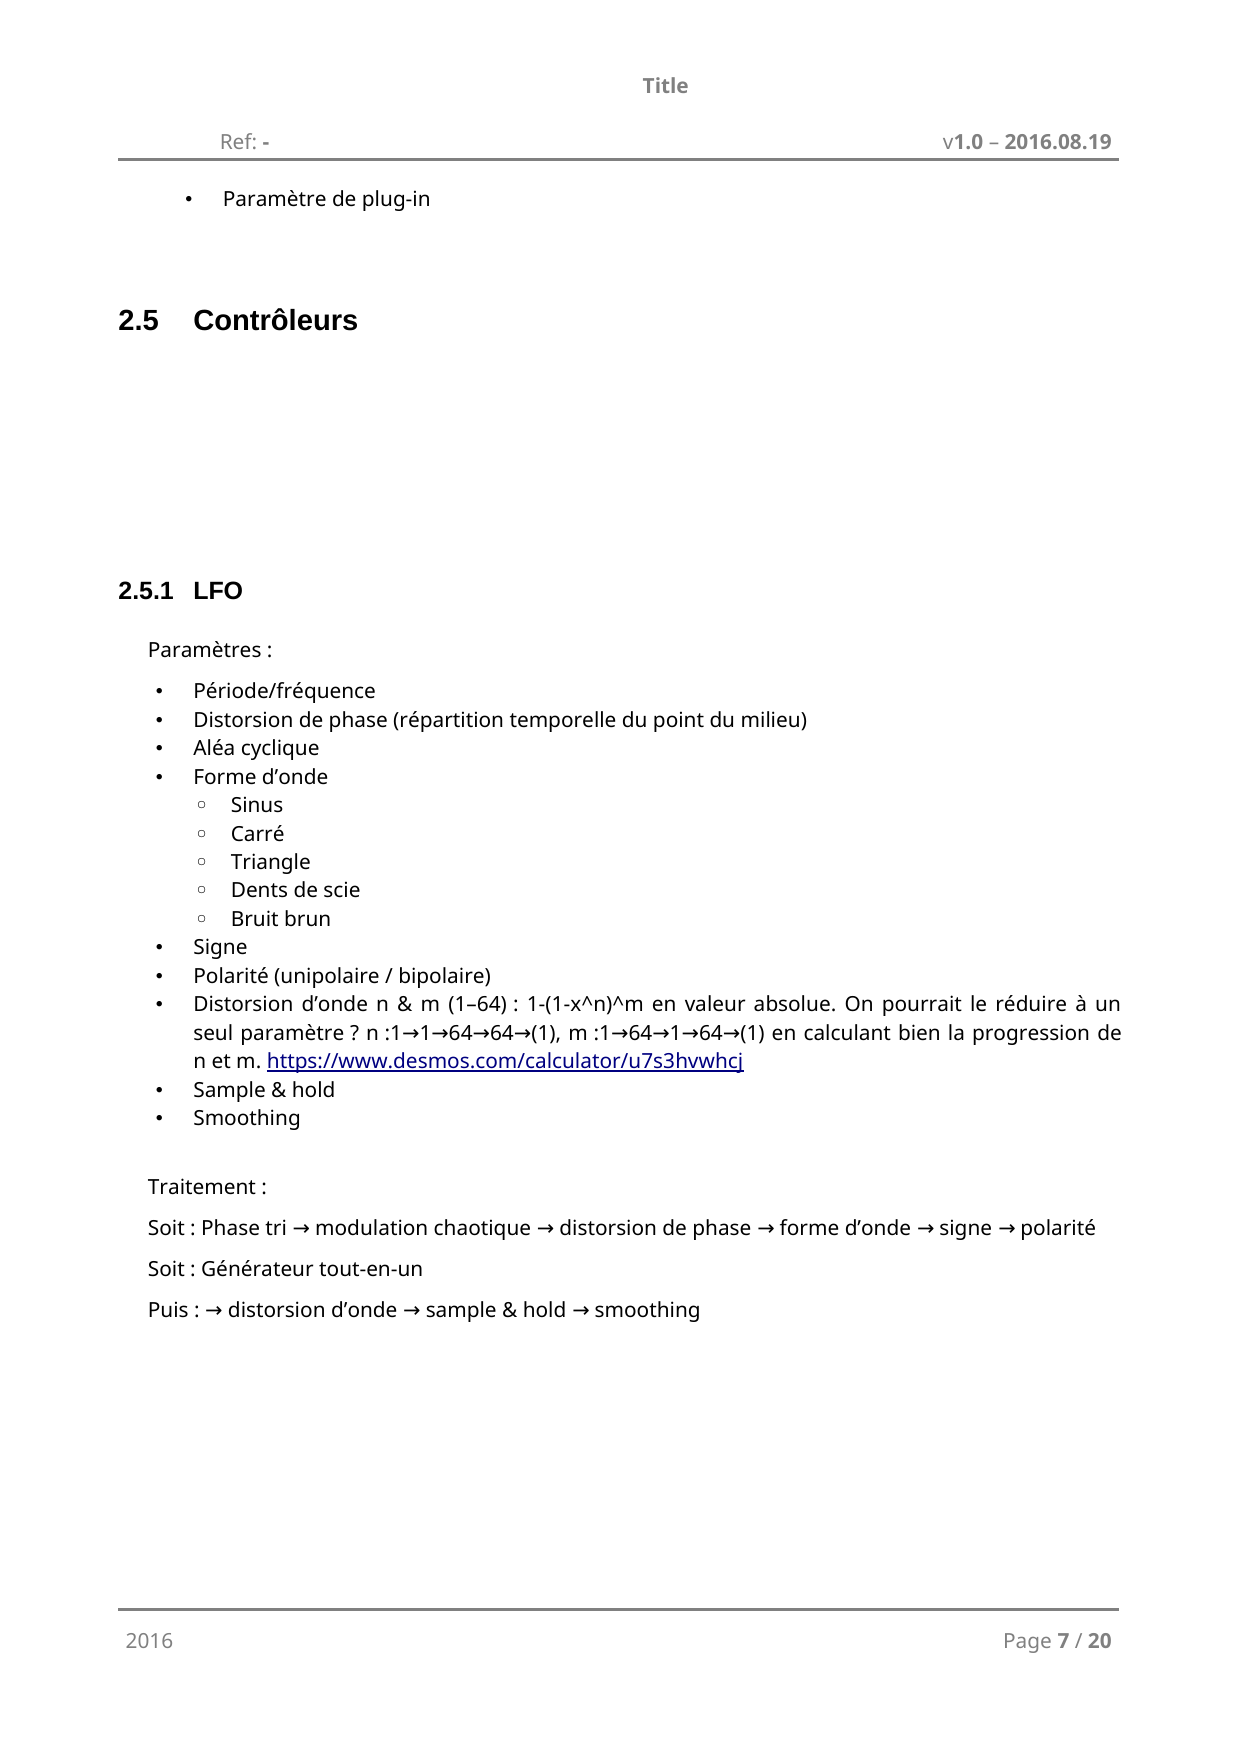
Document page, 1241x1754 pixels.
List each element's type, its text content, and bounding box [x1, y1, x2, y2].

list Bruit brun [193, 904, 1122, 932]
text Soit : Générateur tout-en-un [118, 1254, 1122, 1283]
text Paramètres : [118, 636, 1122, 664]
list Signe [156, 932, 1122, 961]
list Période/fréquence [156, 677, 1122, 705]
text Puis : → distorsion d’onde → sample & hold → smoothing [118, 1295, 1122, 1324]
list Dents de scie [193, 876, 1122, 904]
subtitle LFO [118, 576, 1122, 604]
subtitle Contrôleurs [118, 303, 1122, 337]
list Triangle [193, 847, 1122, 876]
list Paramètre de plug-in [185, 184, 1122, 212]
list Smoothing [156, 1103, 1122, 1132]
list Sample & hold [156, 1075, 1122, 1103]
list Distorsion de phase (répartition temporelle du point du milieu) [156, 705, 1122, 733]
list Polarité (unipolaire / bipolaire) [156, 961, 1122, 989]
list Forme d’onde [156, 762, 1122, 790]
text Traitement : [118, 1172, 1122, 1201]
list Distorsion d’onde n & m (1–64) : 1-(1-x^n)^m en valeur absolue. On pourrait le réduire à un seul paramètre ? n :1→1→64→64→(1), m :1→64→1→64→(1) en calculant bien la progression de n et m. https://www.desmos.com/calculator/u7s3hvwhcj [156, 989, 1122, 1075]
list Aléa cyclique [156, 733, 1122, 762]
list Sinus [193, 790, 1122, 819]
text Soit : Phase tri → modulation chaotique → distorsion de phase → forme d’onde → signe → polarité [118, 1213, 1122, 1242]
list Carré [193, 819, 1122, 847]
